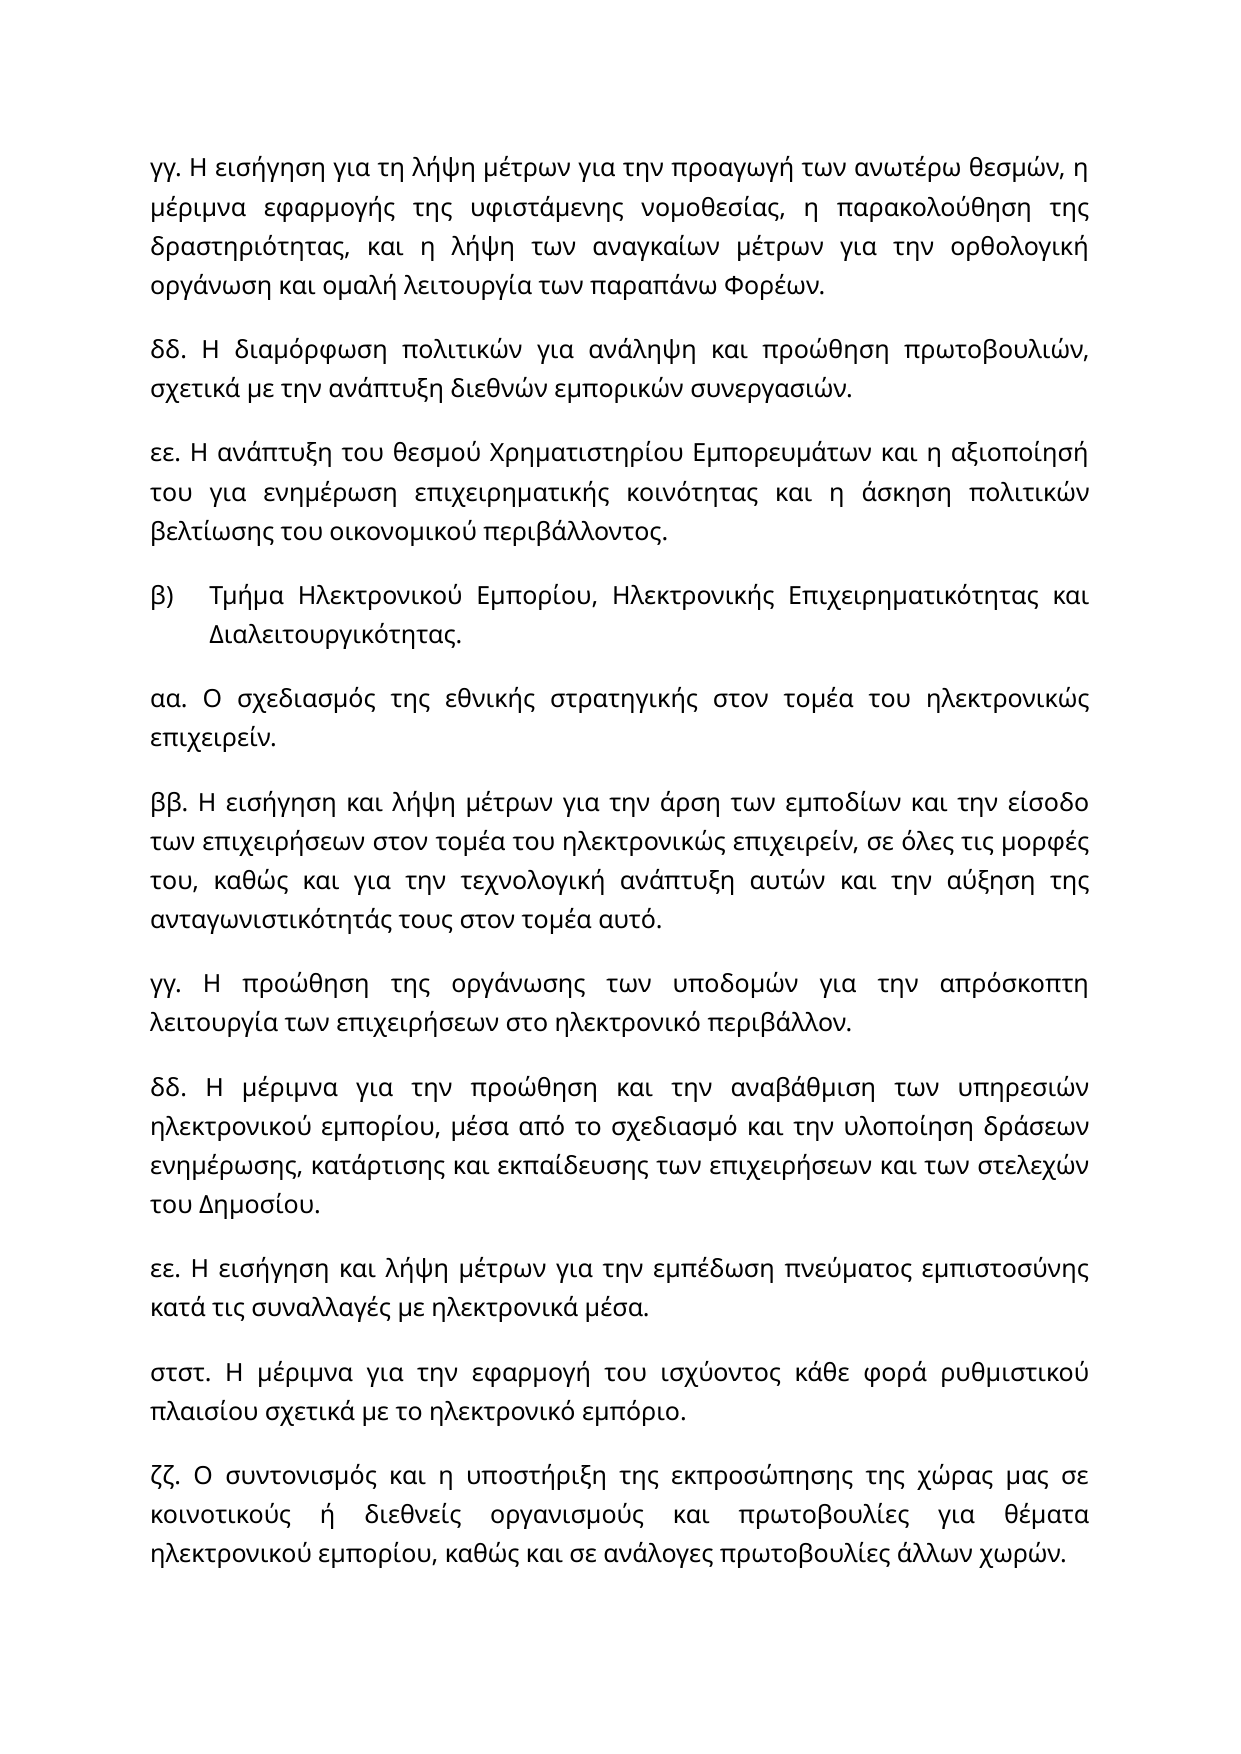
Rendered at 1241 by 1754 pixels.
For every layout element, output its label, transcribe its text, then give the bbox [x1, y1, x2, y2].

text δδ. Η διαμόρφωση πολιτικών για ανάληψη και προώθηση πρωτοβουλιών, σχετικά με την ανάπτυξη διεθνών εμπορικών συνεργασιών. [150, 332, 1090, 405]
text αα. Ο σχεδιασμός της εθνικής στρατηγικής στον τομέα του ηλεκτρονικώς επιχειρείν. [150, 681, 1090, 754]
text δδ. Η μέριμνα για την προώθηση και την αναβάθμιση των υπηρεσιών ηλεκτρονικού εμπορίου, μέσα από το σχεδιασμό και την υλοποίηση δράσεων ενημέρωσης, κατάρτισης και εκπαίδευσης των επιχειρήσεων και των στελεχών του Δημοσίου. [150, 1069, 1090, 1221]
text εε. Η ανάπτυξη του θεσμού Χρηματιστηρίου Εμπορευμάτων και η αξιοποίησή του για ενημέρωση επιχειρηματικής κοινότητας και η άσκηση πολιτικών βελτίωσης του οικονομικού περιβάλλοντος. [150, 435, 1090, 547]
text ββ. Η εισήγηση και λήψη μέτρων για την άρση των εμποδίων και την είσοδο των επιχειρήσεων στον τομέα του ηλεκτρονικώς επιχειρείν, σε όλες τις μορφές του, καθώς και για την τεχνολογική ανάπτυξη αυτών και την αύξηση της ανταγωνιστικότητάς τους στον τομέα αυτό. [150, 784, 1090, 936]
text γγ. Η προώθηση της οργάνωσης των υποδομών για την απρόσκοπτη λειτουργία των επιχειρήσεων στο ηλεκτρονικό περιβάλλον. [150, 966, 1090, 1039]
text στστ. Η μέριμνα για την εφαρμογή του ισχύοντος κάθε φορά ρυθμιστικού πλαισίου σχετικά με το ηλεκτρονικό εμπόριο. [150, 1354, 1090, 1427]
list β) Τμήμα Ηλεκτρονικού Εμπορίου, Ηλεκτρονικής Επιχειρηματικότητας και Διαλειτουργικότητας. [150, 577, 1090, 651]
text ζζ. Ο συντονισμός και η υποστήριξη της εκπροσώπησης της χώρας μας σε κοινοτικούς ή διεθνείς οργανισμούς και πρωτοβουλίες για θέματα ηλεκτρονικού εμπορίου, καθώς και σε ανάλογες πρωτοβουλίες άλλων χωρών. [150, 1457, 1090, 1570]
text γγ. Η εισήγηση για τη λήψη μέτρων για την προαγωγή των ανωτέρω θεσμών, η μέριμνα εφαρμογής της υφιστάμενης νομοθεσίας, η παρακολούθηση της δραστηριότητας, και η λήψη των αναγκαίων μέτρων για την ορθολογική οργάνωση και ομαλή λειτουργία των παραπάνω Φορέων. [150, 150, 1090, 302]
text εε. Η εισήγηση και λήψη μέτρων για την εμπέδωση πνεύματος εμπιστοσύνης κατά τις συναλλαγές με ηλεκτρονικά μέσα. [150, 1251, 1090, 1324]
